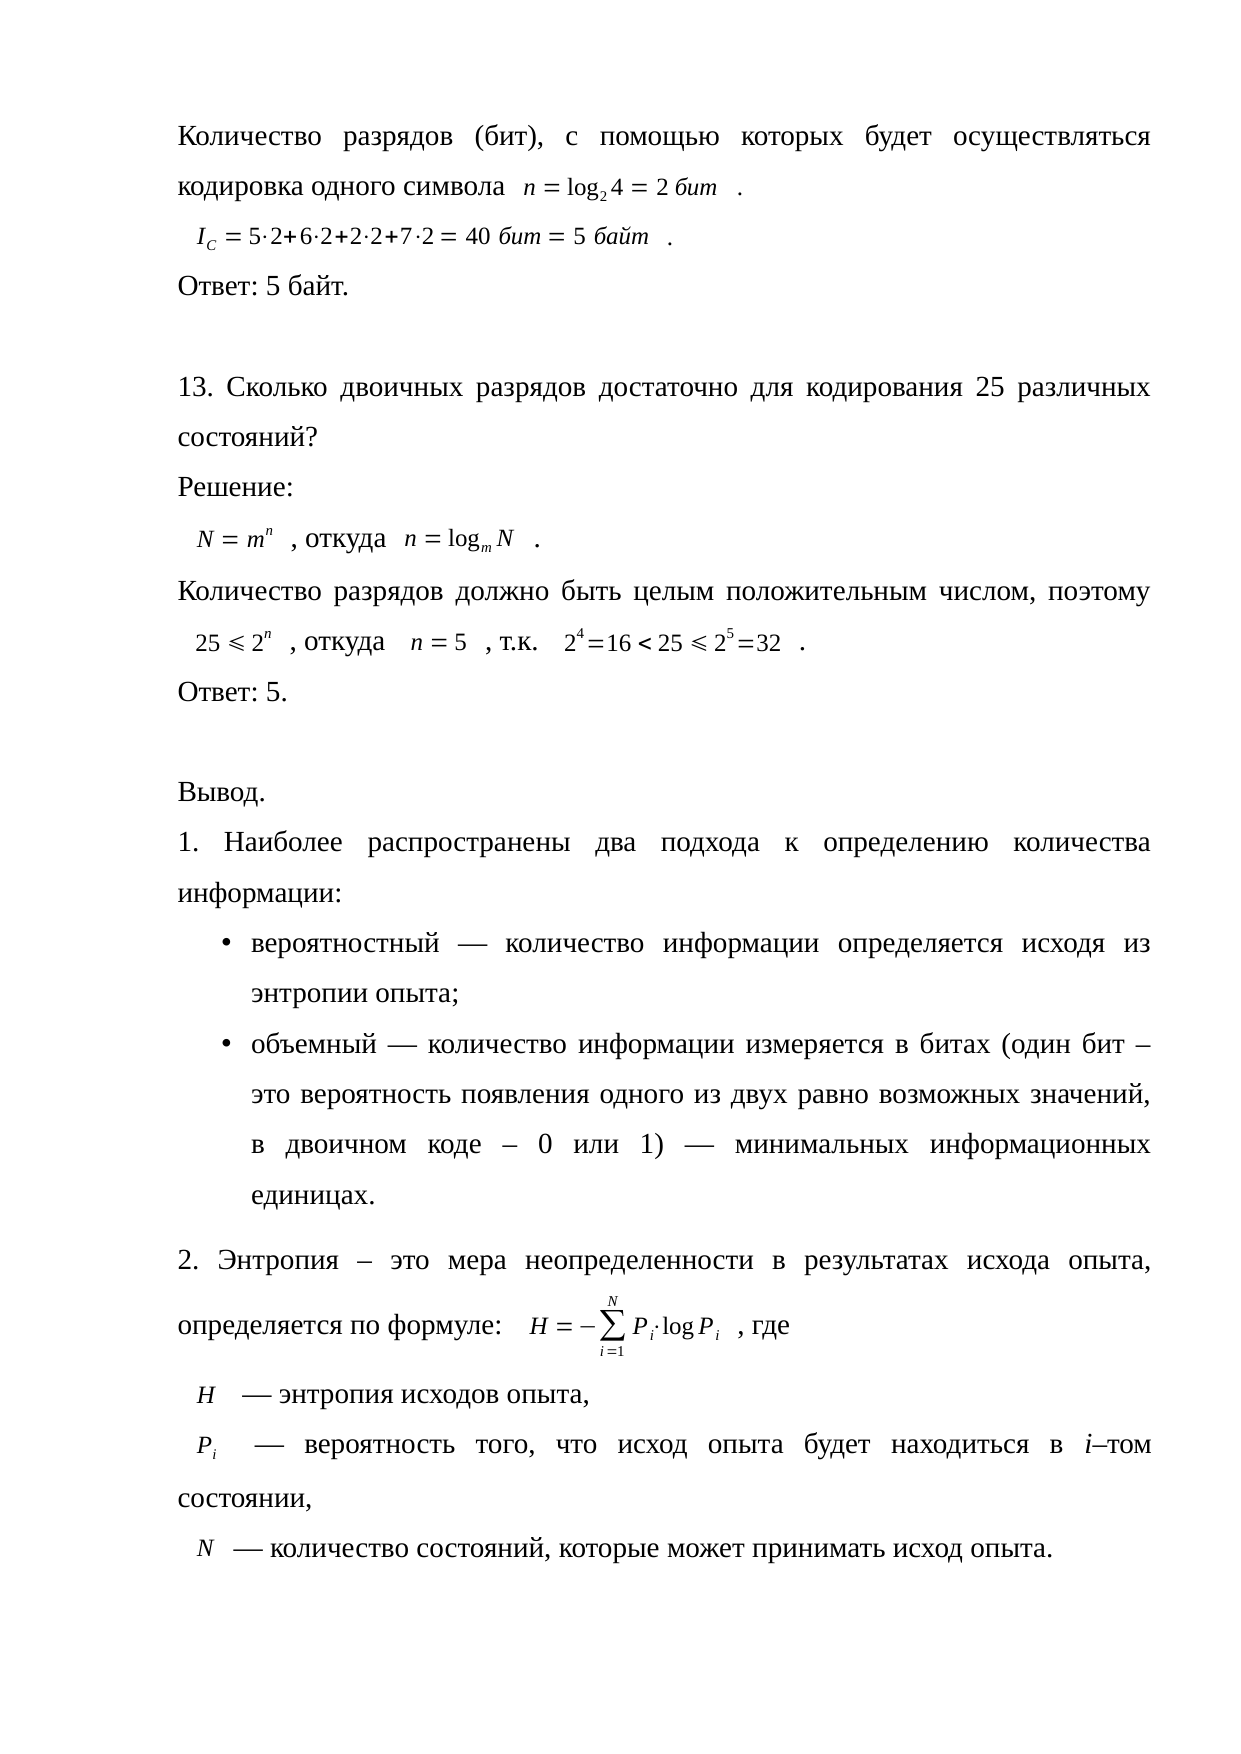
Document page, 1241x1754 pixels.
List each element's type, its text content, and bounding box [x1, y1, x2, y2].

list вероятностный — количество информации определяется исходя из энтропии опыта; [221, 925, 1152, 1009]
text , откуда. [177, 520, 1152, 556]
text 13. Сколько двоичных разрядов достаточно для кодирования 25 различных состояний? [177, 369, 1152, 453]
text 2. Энтропия – это мера неопределенности в результатах исхода опыта, определяется по формуле: , где [177, 1242, 1152, 1359]
text — количество состояний, которые может принимать исход опыта. [177, 1530, 1152, 1563]
list объемный — количество информации измеряется в битах (один бит – это вероятность появления одного из двух равно возможных значений, в двоичном коде – 0 или 1) — минимальных информационных единицах. [221, 1026, 1152, 1211]
text Ответ: 5. [177, 674, 1152, 707]
text Ответ: 5 байт. [177, 268, 1152, 302]
text Вывод. [177, 774, 1152, 808]
text Количество разрядов (бит), с помощью которых будет осуществляться кодировка одного символа. [177, 118, 1152, 205]
text 1. Наиболее распространены два подхода к определению количества информации: [177, 824, 1152, 908]
text . [177, 222, 1152, 254]
text Количество разрядов должно быть целым положительным числом, поэтому , откуда , т.к. . [177, 573, 1152, 657]
text — вероятность того, что исход опыта будет находиться в i–том состоянии, [177, 1427, 1152, 1513]
text Решение: [177, 469, 1152, 503]
text — энтропия исходов опыта, [177, 1376, 1152, 1410]
